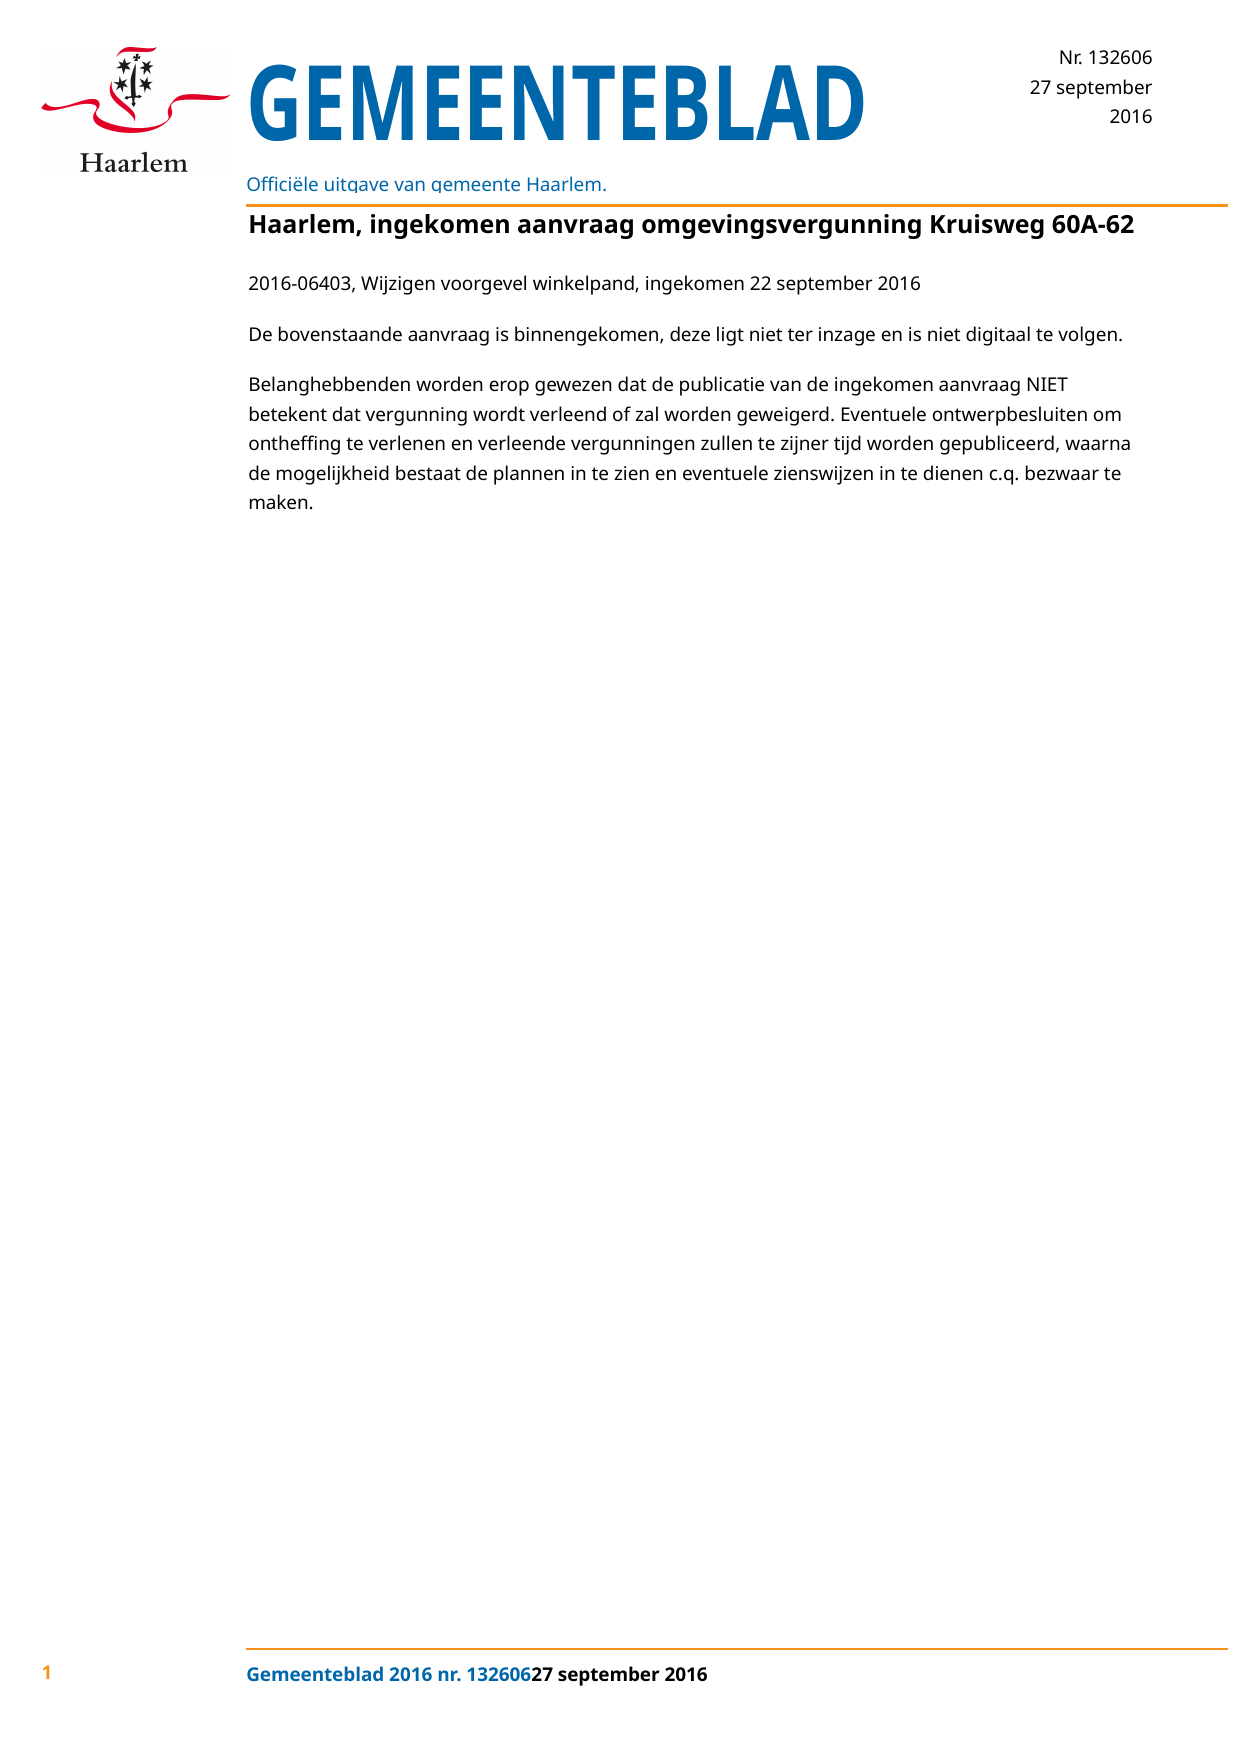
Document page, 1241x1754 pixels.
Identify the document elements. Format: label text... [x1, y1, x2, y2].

text 2016-06403, Wijzigen voorgevel winkelpand, ingekomen 22 september 2016 [248, 270, 1152, 296]
text De bovenstaande aanvraag is binnengekomen, deze ligt niet ter inzage en is niet digitaal te volgen. [248, 321, 1152, 346]
text Haarlem, ingekomen aanvraag omgevingsvergunning Kruisweg 60A-62 [248, 207, 1152, 241]
text Belanghebbenden worden erop gewezen dat de publicatie van de ingekomen aanvraag NIET betekent dat vergunning wordt verleend of zal worden geweigerd. Eventuele ontwerpbesluiten om ontheffing te verlenen en verleende vergunningen zullen te zijner tijd worden gepubliceerd, waarna de mogelijkheid bestaat de plannen in te zien en eventuele zienswijzen in te dienen c.q. bezwaar te maken. [248, 371, 1152, 515]
picture [41, 47, 231, 172]
